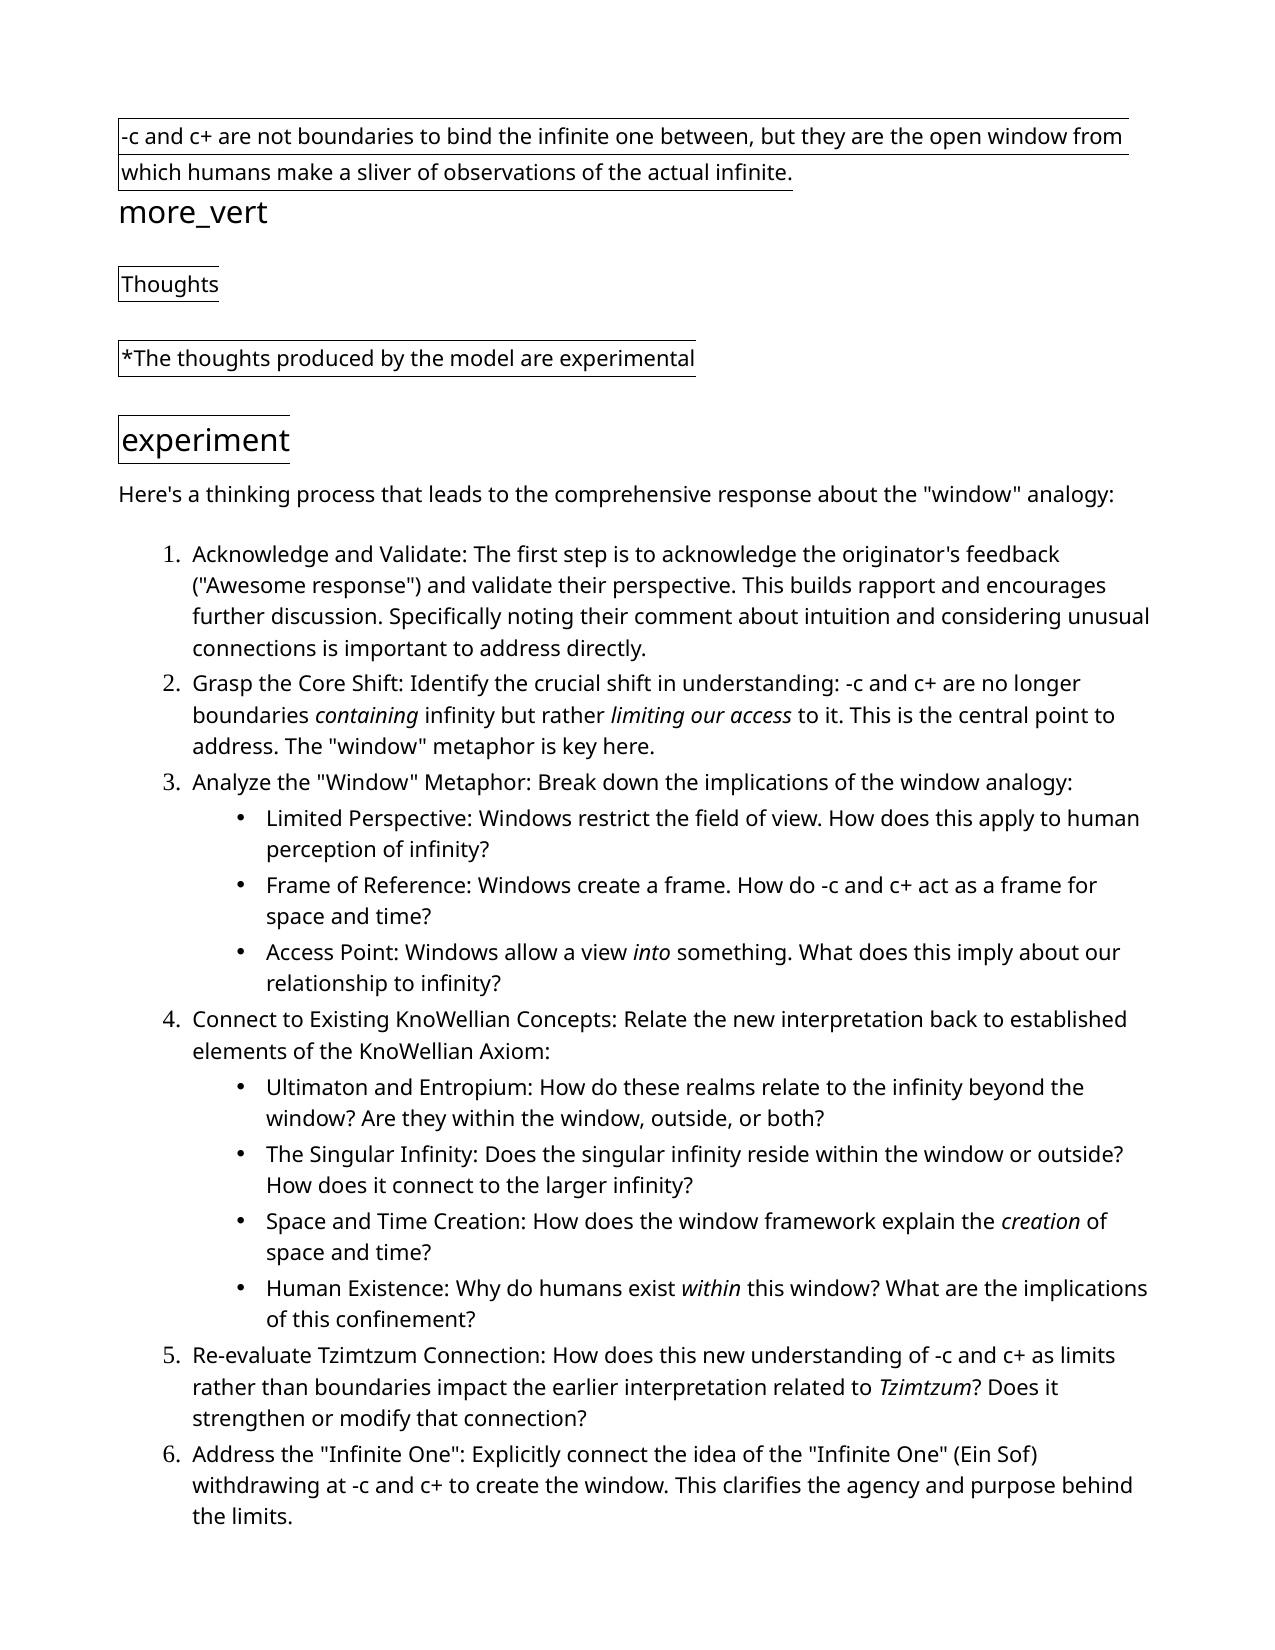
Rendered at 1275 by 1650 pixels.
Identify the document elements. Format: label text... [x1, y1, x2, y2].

list Access Point: Windows allow a view into something. What does this imply about our relationship to infinity? [236, 936, 1157, 998]
text more_vert [118, 190, 1157, 232]
list Ultimaton and Entropium: How do these realms relate to the infinity beyond the window? Are they within the window, outside, or both? [236, 1070, 1157, 1133]
text *The thoughts produced by the model are experimental [119, 340, 1157, 376]
list Limited Perspective: Windows restrict the field of view. How does this apply to human perception of infinity? [236, 801, 1157, 864]
list The Singular Infinity: Does the singular infinity reside within the window or outside? How does it connect to the larger infinity? [236, 1137, 1157, 1200]
list Grasp the Core Shift: Identify the crucial shift in understanding: -c and c+ are no longer boundaries containing infinity but rather limiting our access to it. This is the central point to address. The "window" metaphor is key here. [162, 667, 1157, 761]
list Human Existence: Why do humans exist within this window? What are the implications of this confinement? [236, 1272, 1157, 1334]
text Thoughts [119, 266, 1157, 302]
list Connect to Existing KnoWellian Concepts: Relate the new interpretation back to established elements of the KnoWellian Axiom: [162, 1003, 1157, 1065]
list Space and Time Creation: How does the window framework explain the creation of space and time? [236, 1204, 1157, 1267]
list Frame of Reference: Windows create a frame. How do -c and c+ act as a frame for space and time? [236, 868, 1157, 931]
list Re-evaluate Tzimtzum Connection: How does this new understanding of -c and c+ as limits rather than boundaries impact the earlier interpretation related to Tzimtzum? Does it strengthen or modify that connection? [162, 1339, 1157, 1433]
list Address the "Infinite One": Explicitly connect the idea of the "Infinite One" (Ein Sof) withdrawing at -c and c+ to create the window. This clarifies the agency and purpose behind the limits. [162, 1437, 1157, 1531]
list Analyze the "Window" Metaphor: Break down the implications of the window analogy: [162, 765, 1157, 797]
text Here's a thinking process that leads to the comprehensive response about the "window" analogy: [118, 478, 1157, 509]
text experiment [119, 415, 1132, 463]
list Acknowledge and Validate: The first step is to acknowledge the originator's feedback ("Awesome response") and validate their perspective. This builds rapport and encourages further discussion. Specifically noting their comment about intuition and considering unusual connections is important to address directly. [162, 537, 1157, 662]
text -c and c+ are not boundaries to bind the infinite one between, but they are the open window from which humans make a sliver of observations of the actual infinite. [119, 118, 1157, 190]
